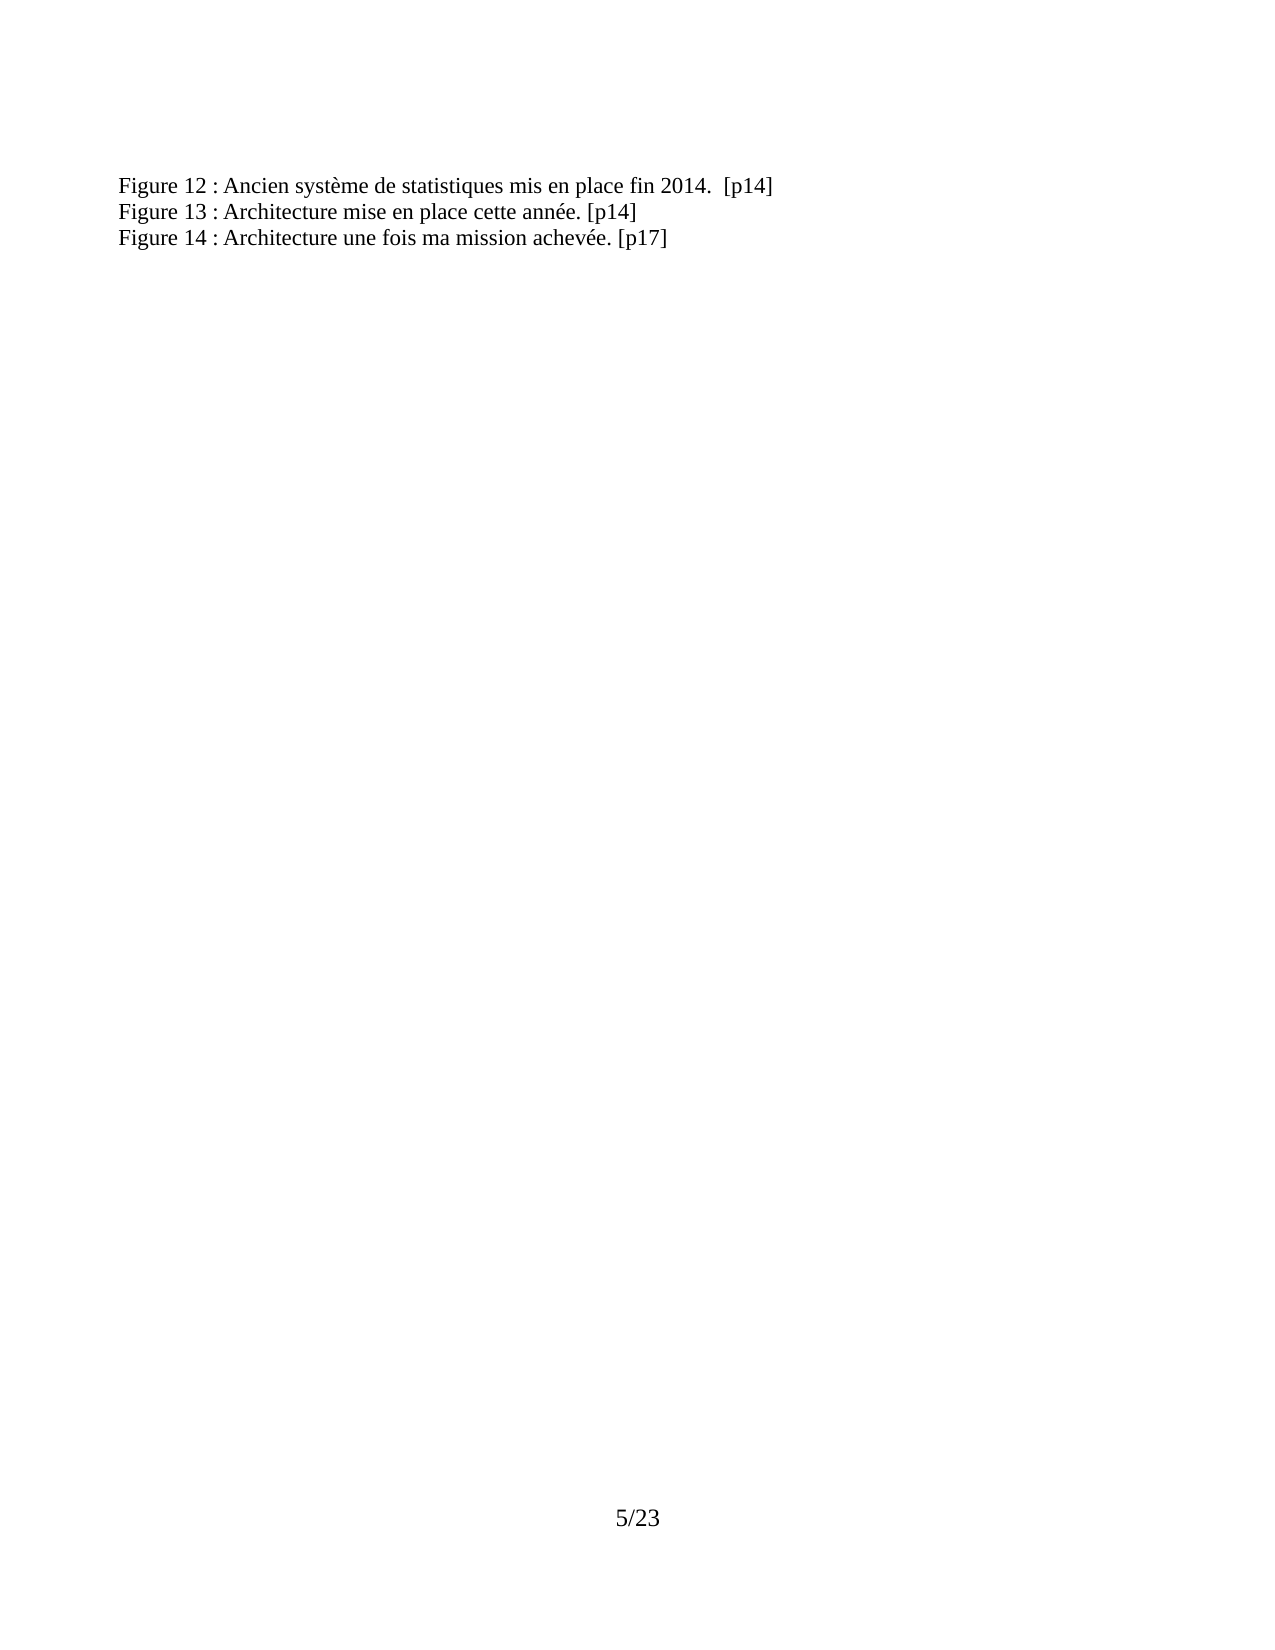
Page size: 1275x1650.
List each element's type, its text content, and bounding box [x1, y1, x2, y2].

text Figure 13 : Architecture mise en place cette année. [p14] [118, 198, 1157, 224]
text Figure 14 : Architecture une fois ma mission achevée. [p17] [118, 224, 1157, 251]
text Figure 12 : Ancien système de statistiques mis en place fin 2014. [p14] [118, 172, 1157, 198]
